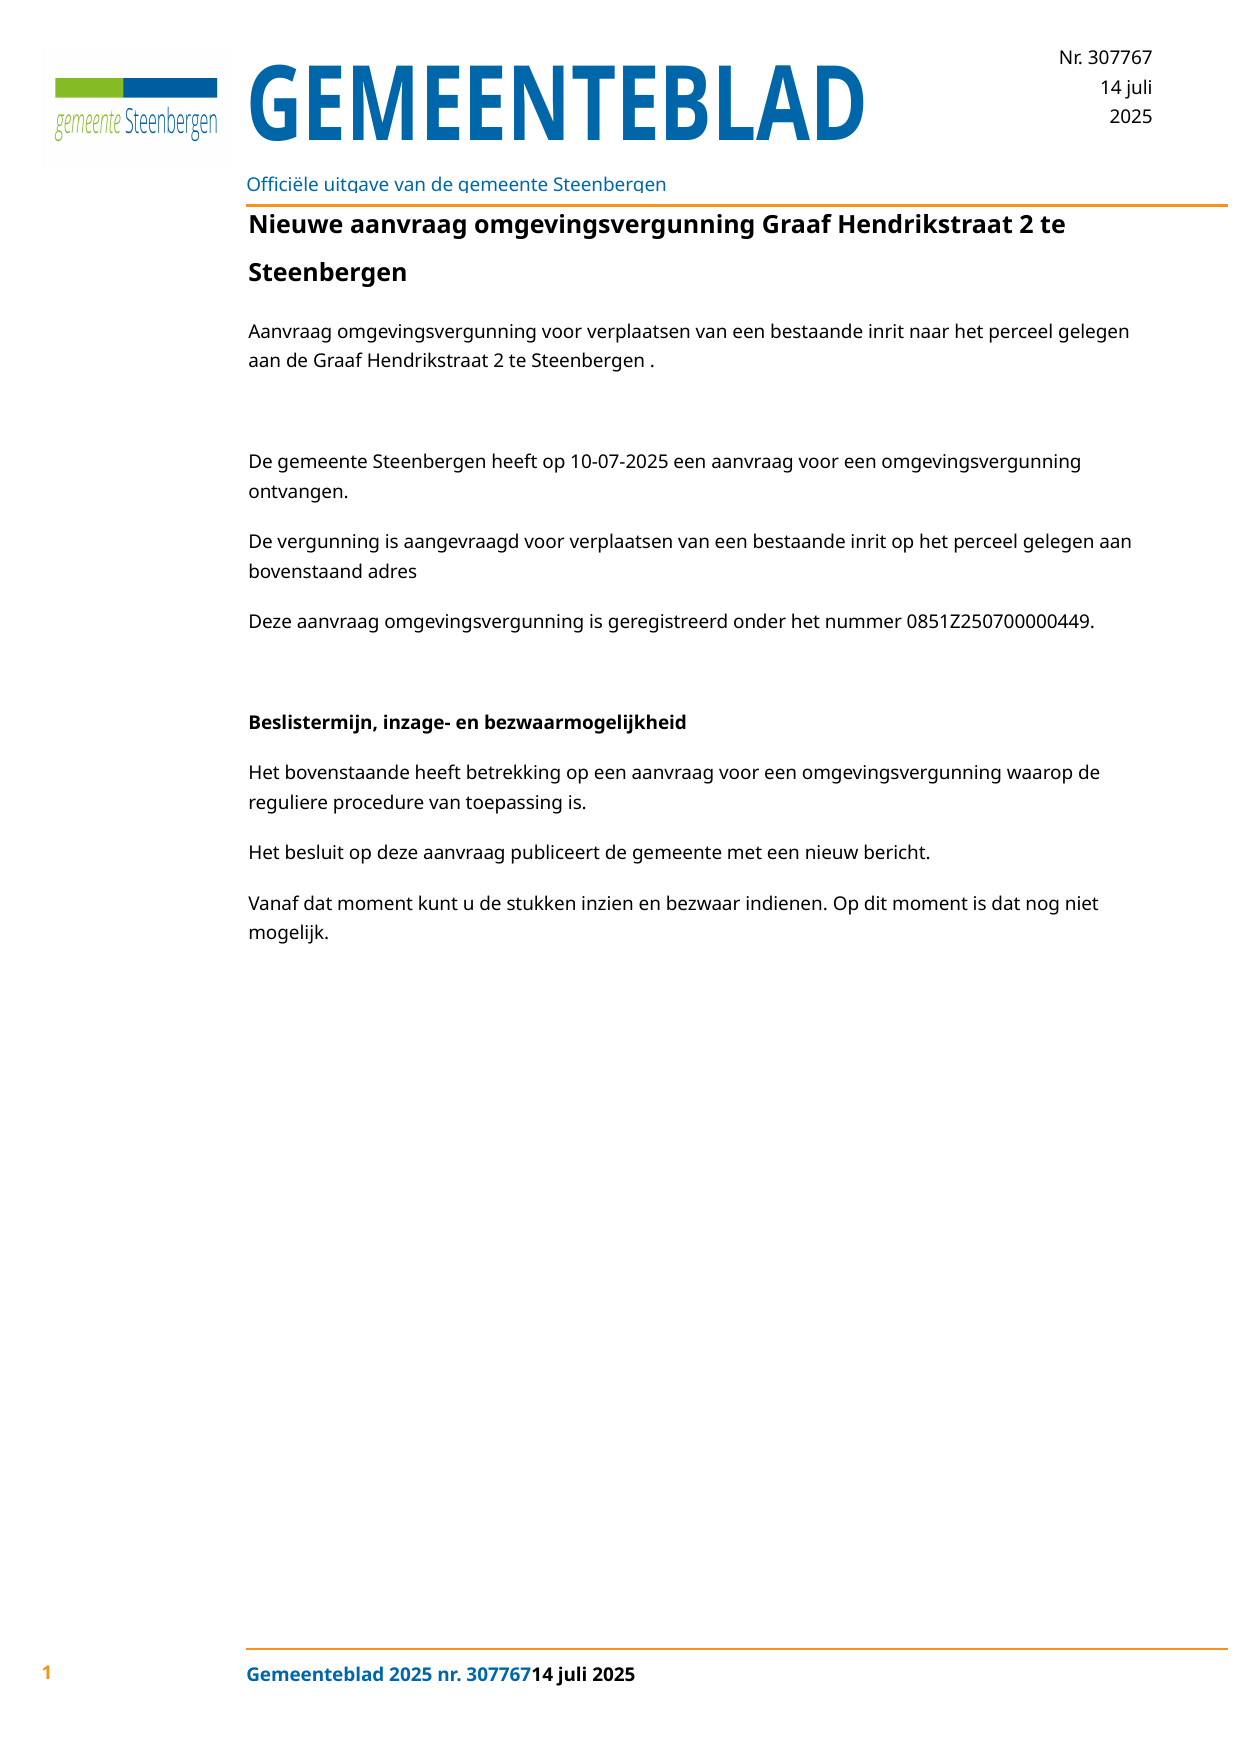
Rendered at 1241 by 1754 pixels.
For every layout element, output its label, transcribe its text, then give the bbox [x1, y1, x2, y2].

text Beslistermijn, inzage- en bezwaarmogelijkheid [248, 709, 1152, 735]
text De vergunning is aangevraagd voor verplaatsen van een bestaande inrit op het perceel gelegen aan bovenstaand adres [248, 528, 1152, 584]
text De gemeente Steenbergen heeft op 10-07-2025 een aanvraag voor een omgevingsvergunning ontvangen. [248, 448, 1152, 504]
picture [41, 47, 231, 172]
text Deze aanvraag omgevingsvergunning is geregistreerd onder het nummer 0851Z250700000449. [248, 608, 1152, 634]
text Het bovenstaande heeft betrekking op een aanvraag voor een omgevingsvergunning waarop de reguliere procedure van toepassing is. [248, 759, 1152, 815]
text Nieuwe aanvraag omgevingsvergunning Graaf Hendrikstraat 2 te Steenbergen [248, 207, 1152, 288]
text Vanaf dat moment kunt u de stukken inzien en bezwaar indienen. Op dit moment is dat nog niet mogelijk. [248, 890, 1152, 945]
text Het besluit op deze aanvraag publiceert de gemeente met een nieuw bericht. [248, 839, 1152, 865]
text Aanvraag omgevingsvergunning voor verplaatsen van een bestaande inrit naar het perceel gelegen aan de Graaf Hendrikstraat 2 te Steenbergen . [248, 318, 1152, 373]
